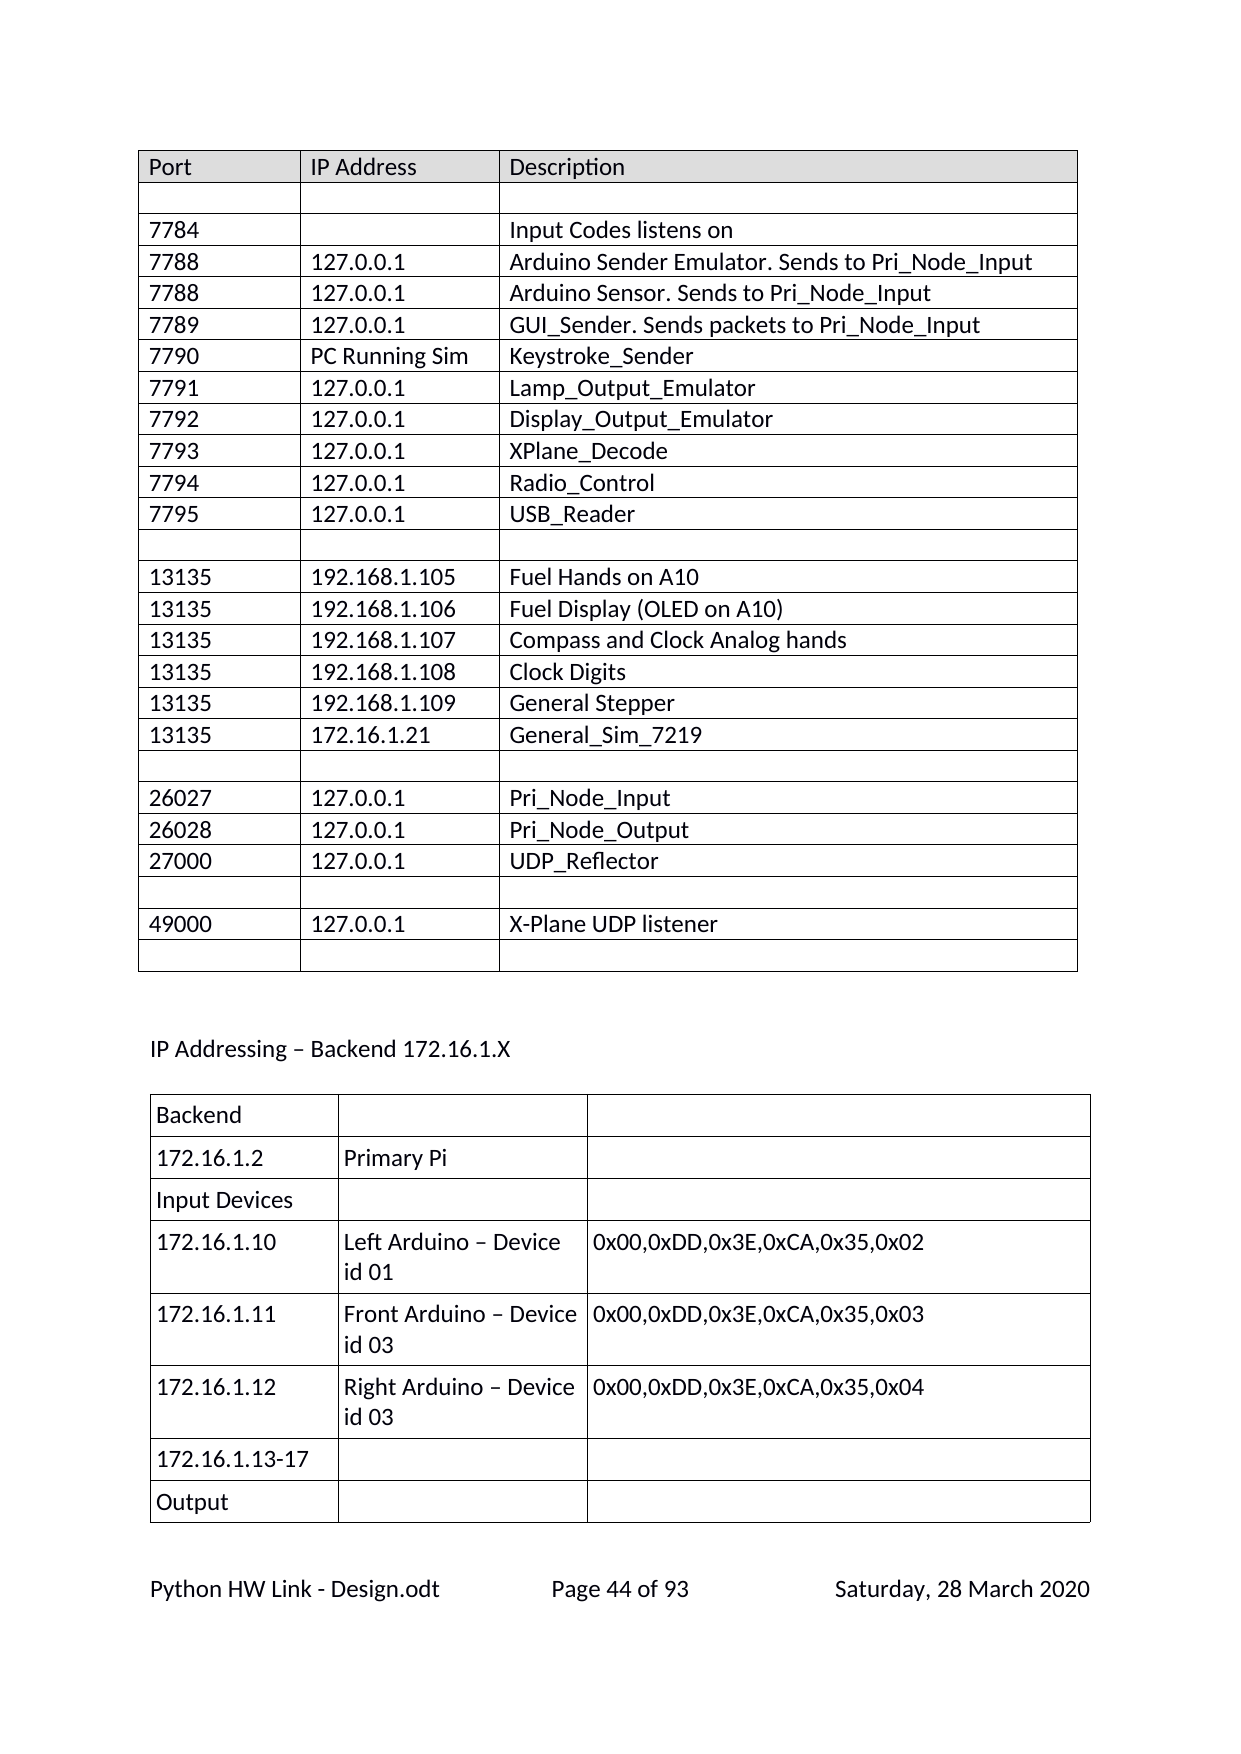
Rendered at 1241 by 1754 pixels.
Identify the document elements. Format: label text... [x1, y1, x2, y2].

table_cell Input Devices [151, 1179, 338, 1220]
table_cell General Stepper [500, 688, 1077, 718]
table_cell 172.16.1.2 [151, 1137, 338, 1178]
table_cell 13135 [139, 625, 300, 655]
table_cell UDP_Reflector [500, 845, 1077, 876]
table_cell 7791 [139, 372, 300, 402]
table_cell 7793 [139, 435, 300, 466]
table_cell Right Arduino – Device id 03 [339, 1366, 587, 1438]
table_cell [301, 214, 499, 245]
table_cell 127.0.0.1 [301, 404, 499, 434]
table_cell Input Codes listens on [500, 214, 1077, 245]
table_cell PC Running Sim [301, 340, 499, 371]
table_cell [301, 530, 499, 560]
table_cell USB_Reader [500, 498, 1077, 529]
table_cell [301, 751, 499, 781]
table_cell Pri_Node_Input [500, 782, 1077, 813]
table_cell 127.0.0.1 [301, 372, 499, 402]
table_cell Arduino Sender Emulator. Sends to Pri_Node_Input [500, 246, 1077, 276]
table_cell Pri_Node_Output [500, 814, 1077, 844]
table_cell 172.16.1.10 [151, 1221, 338, 1293]
table_cell [339, 1439, 587, 1480]
table_cell 13135 [139, 719, 300, 750]
table_cell 7789 [139, 309, 300, 339]
table_cell 7792 [139, 404, 300, 434]
table_cell [588, 1481, 1090, 1522]
table_cell 192.168.1.105 [301, 561, 499, 592]
table_cell Lamp_Output_Emulator [500, 372, 1077, 402]
table_cell 192.168.1.106 [301, 593, 499, 623]
table_cell [339, 1179, 587, 1220]
table_cell Compass and Clock Analog hands [500, 625, 1077, 655]
table_cell 127.0.0.1 [301, 845, 499, 876]
table_cell [588, 1439, 1090, 1480]
table_cell 26028 [139, 814, 300, 844]
table_cell 172.16.1.13-17 [151, 1439, 338, 1480]
table_cell 7795 [139, 498, 300, 529]
table_cell [301, 877, 499, 907]
table_cell 0x00,0xDD,0x3E,0xCA,0x35,0x02 [588, 1221, 1090, 1293]
table_header Backend [151, 1095, 338, 1136]
table_header Port [139, 151, 300, 182]
table_cell Front Arduino – Device id 03 [339, 1294, 587, 1365]
table_cell 0x00,0xDD,0x3E,0xCA,0x35,0x04 [588, 1366, 1090, 1438]
table_cell [500, 751, 1077, 781]
table_cell [588, 1137, 1090, 1178]
table_cell 7784 [139, 214, 300, 245]
table_cell Radio_Control [500, 467, 1077, 497]
table_cell [500, 877, 1077, 907]
table_header Description [500, 151, 1077, 182]
table_cell 13135 [139, 688, 300, 718]
table_cell Primary Pi [339, 1137, 587, 1178]
table_cell 127.0.0.1 [301, 498, 499, 529]
table_cell 7788 [139, 246, 300, 276]
table_cell 172.16.1.21 [301, 719, 499, 750]
table_cell [500, 530, 1077, 560]
table_cell 0x00,0xDD,0x3E,0xCA,0x35,0x03 [588, 1294, 1090, 1365]
table_cell 127.0.0.1 [301, 467, 499, 497]
table_cell 192.168.1.109 [301, 688, 499, 718]
table_cell GUI_Sender. Sends packets to Pri_Node_Input [500, 309, 1077, 339]
table_cell 127.0.0.1 [301, 277, 499, 308]
table_cell 127.0.0.1 [301, 435, 499, 466]
table_cell [301, 183, 499, 213]
table_cell [500, 940, 1077, 971]
table_cell 49000 [139, 909, 300, 939]
table_cell Arduino Sensor. Sends to Pri_Node_Input [500, 277, 1077, 308]
table_cell 192.168.1.108 [301, 656, 499, 687]
table_cell [500, 183, 1077, 213]
table_cell 13135 [139, 593, 300, 623]
table_cell [139, 183, 300, 213]
table_cell XPlane_Decode [500, 435, 1077, 466]
table_cell 7794 [139, 467, 300, 497]
table_cell 7788 [139, 277, 300, 308]
table_cell Clock Digits [500, 656, 1077, 687]
table_cell X-Plane UDP listener [500, 909, 1077, 939]
table_cell Fuel Hands on A10 [500, 561, 1077, 592]
table_cell 127.0.0.1 [301, 246, 499, 276]
table_header [588, 1095, 1090, 1136]
table_cell [588, 1179, 1090, 1220]
table_cell 192.168.1.107 [301, 625, 499, 655]
table_cell 127.0.0.1 [301, 909, 499, 939]
table_cell 172.16.1.11 [151, 1294, 338, 1365]
table_cell [339, 1481, 587, 1522]
table_cell Fuel Display (OLED on A10) [500, 593, 1077, 623]
table_cell [301, 940, 499, 971]
table_cell 13135 [139, 656, 300, 687]
table_cell 27000 [139, 845, 300, 876]
table_cell 127.0.0.1 [301, 814, 499, 844]
table_cell Keystroke_Sender [500, 340, 1077, 371]
table_cell 127.0.0.1 [301, 782, 499, 813]
table_header [339, 1095, 587, 1136]
table_cell [139, 940, 300, 971]
table_header IP Address [301, 151, 499, 182]
table_cell Left Arduino – Device id 01 [339, 1221, 587, 1293]
table_cell 13135 [139, 561, 300, 592]
table_cell [139, 751, 300, 781]
table_cell Output [151, 1481, 338, 1522]
table_cell 7790 [139, 340, 300, 371]
table_cell [139, 877, 300, 907]
table_cell General_Sim_7219 [500, 719, 1077, 750]
table_cell 127.0.0.1 [301, 309, 499, 339]
table_cell [139, 530, 300, 560]
table_cell Display_Output_Emulator [500, 404, 1077, 434]
table_cell 172.16.1.12 [151, 1366, 338, 1438]
table_cell 26027 [139, 782, 300, 813]
text IP Addressing – Backend 172.16.1.X [150, 1033, 1090, 1063]
